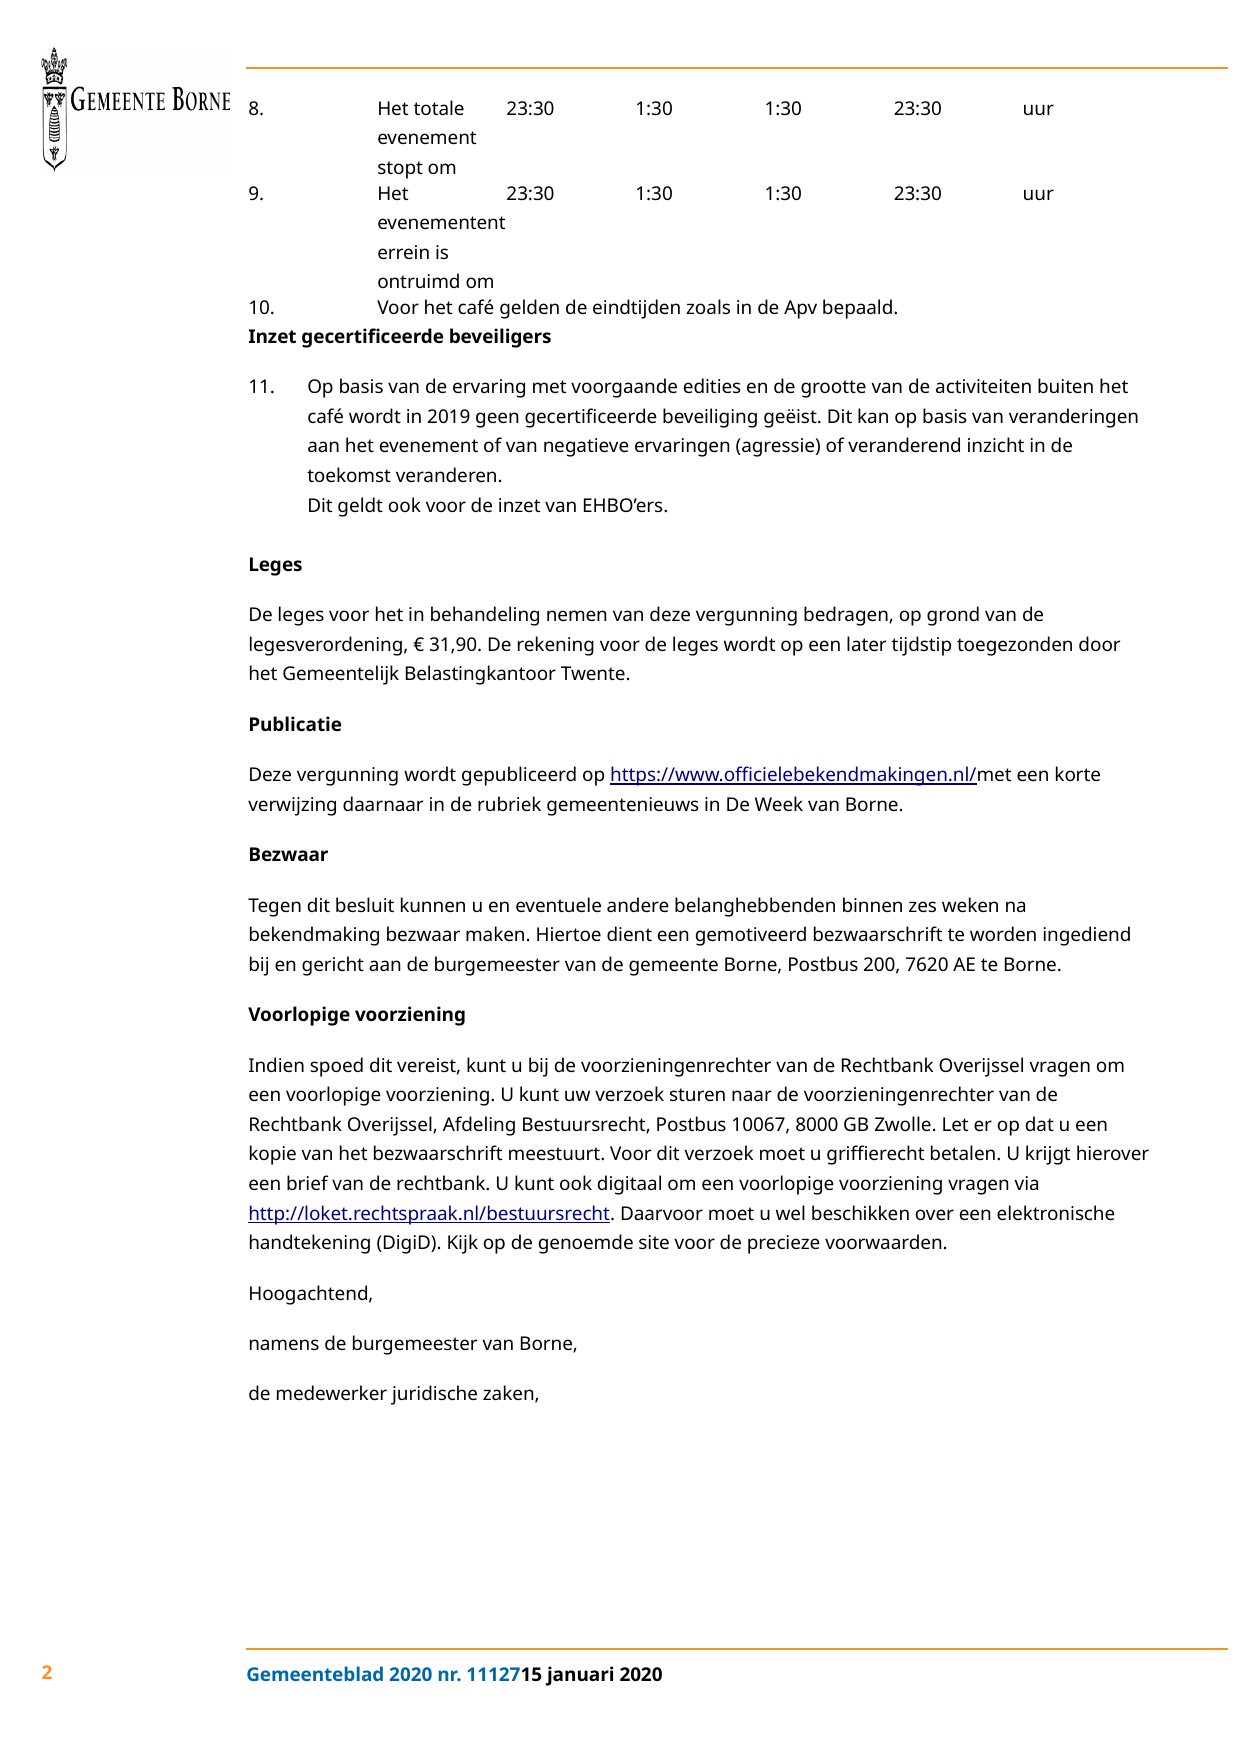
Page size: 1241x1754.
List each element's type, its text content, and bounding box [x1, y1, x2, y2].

table_cell Voor het café gelden de eindtijden zoals in de Apv bepaald. [377, 294, 1152, 320]
table_cell 8. [248, 95, 377, 180]
table_cell 23:30 [894, 180, 1022, 294]
table_cell 9. [248, 180, 377, 294]
table_cell 1:30 [635, 95, 764, 180]
text Voorlopige voorziening [248, 1001, 1152, 1027]
list Dit geldt ook voor de inzet van EHBO’ers. [248, 492, 1152, 518]
text Inzet gecertificeerde beveiligers [248, 323, 1152, 349]
table_cell 23:30 [506, 180, 635, 294]
picture [41, 47, 231, 172]
table_cell 1:30 [635, 180, 764, 294]
text Publicatie [248, 711, 1152, 737]
text De leges voor het in behandeling nemen van deze vergunning bedragen, op grond van de legesverordening, € 31,90. De rekening voor de leges wordt op een later tijdstip toegezonden door het Gemeentelijk Belastingkantoor Twente. [248, 601, 1152, 686]
text Bezwaar [248, 841, 1152, 867]
table_cell 23:30 [506, 95, 635, 180]
table_cell 1:30 [764, 95, 893, 180]
text de medewerker juridische zaken, [248, 1381, 1152, 1406]
text Deze vergunning wordt gepubliceerd op https://www.officielebekendmakingen.nl/met een korte verwijzing daarnaar in de rubriek gemeentenieuws in De Week van Borne. [248, 761, 1152, 817]
text Tegen dit besluit kunnen u en eventuele andere belanghebbenden binnen zes weken na bekendmaking bezwaar maken. Hiertoe dient een gemotiveerd bezwaarschrift te worden ingediend bij en gericht aan de burgemeester van de gemeente Borne, Postbus 200, 7620 AE te Borne. [248, 892, 1152, 977]
table_cell 23:30 [894, 95, 1022, 180]
text Leges [248, 551, 1152, 577]
table_cell Het evenemententerrein is ontruimd om [377, 180, 506, 294]
table_cell Het totale evenement stopt om [377, 95, 506, 180]
text Indien spoed dit vereist, kunt u bij de voorzieningenrechter van de Rechtbank Overijssel vragen om een voorlopige voorziening. U kunt uw verzoek sturen naar de voorzieningenrechter van de Rechtbank Overijssel, Afdeling Bestuursrecht, Postbus 10067, 8000 GB Zwolle. Let er op dat u een kopie van het bezwaarschrift meestuurt. Voor dit verzoek moet u griffierecht betalen. U krijgt hierover een brief van de rechtbank. U kunt ook digitaal om een voorlopige voorziening vragen via http://loket.rechtspraak.nl/bestuursrecht. Daarvoor moet u wel beschikken over een elektronische handtekening (DigiD). Kijk op de genoemde site voor de precieze voorwaarden. [248, 1052, 1152, 1255]
table_cell 1:30 [764, 180, 893, 294]
table_cell 10. [248, 294, 377, 320]
table_cell uur [1023, 95, 1152, 180]
list Op basis van de ervaring met voorgaande edities en de grootte van de activiteiten buiten het café wordt in 2019 geen gecertificeerde beveiliging geëist. Dit kan op basis van veranderingen aan het evenement of van negatieve ervaringen (agressie) of veranderend inzicht in de toekomst veranderen. [248, 373, 1152, 488]
text Hoogachtend, [248, 1280, 1152, 1306]
text namens de burgemeester van Borne, [248, 1330, 1152, 1356]
table_cell uur [1023, 180, 1152, 294]
